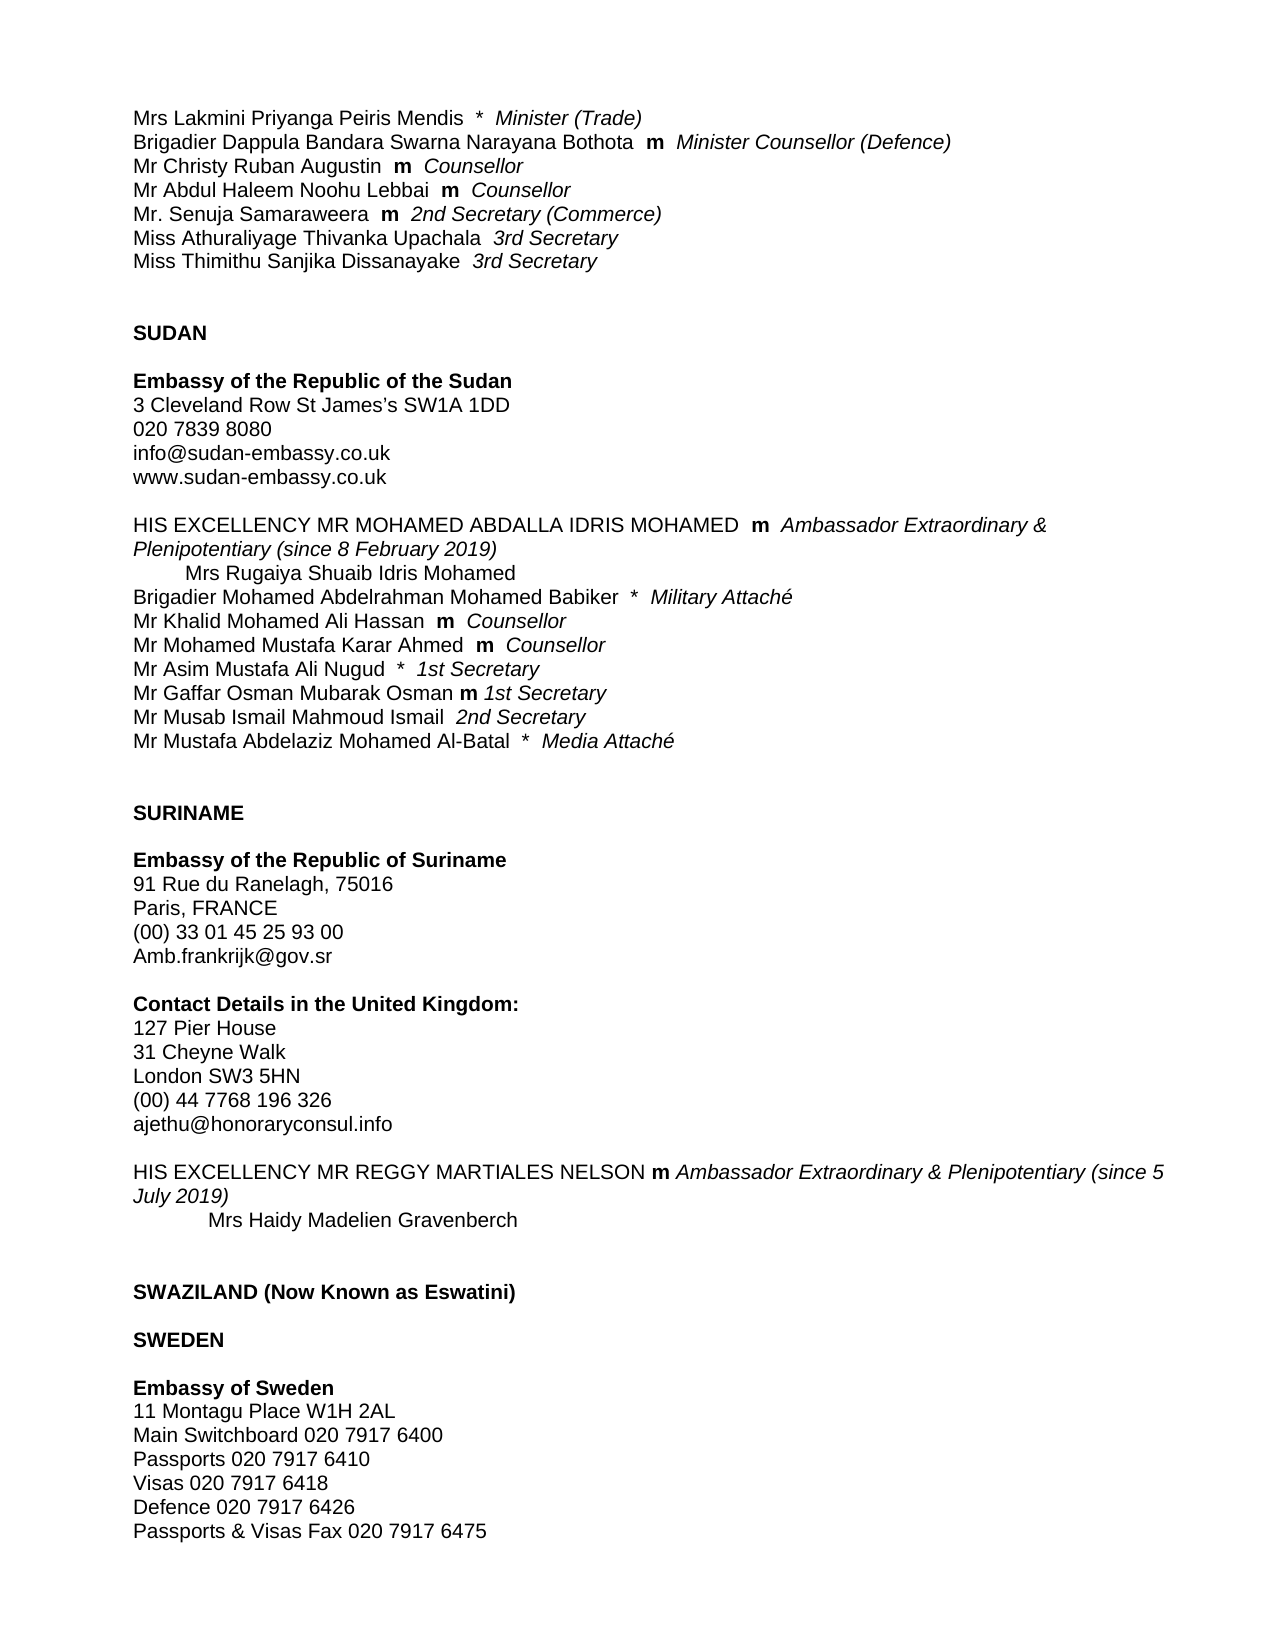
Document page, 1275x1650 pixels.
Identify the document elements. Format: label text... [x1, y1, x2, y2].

text 91 Rue du Ranelagh, 75016 [133, 872, 1181, 896]
text Brigadier Mohamed Abdelrahman Mohamed Babiker * Military Attaché [133, 585, 1181, 609]
text Paris, FRANCE [133, 896, 1181, 920]
text Mr Christy Ruban Augustin m Counsellor [133, 153, 1181, 177]
text (00) 44 7768 196 326 [133, 1088, 1181, 1112]
text Amb.frankrijk@gov.sr [133, 944, 1181, 968]
text info@sudan-embassy.co.uk [133, 441, 1181, 465]
text HIS EXCELLENCY MR REGGY MARTIALES NELSON m Ambassador Extraordinary & Plenipotentiary (since 5 July 2019) [133, 1160, 1181, 1208]
subtitle SWAZILAND (Now Known as Eswatini) [133, 1279, 1181, 1303]
subtitle SUDAN [133, 321, 1181, 345]
text www.sudan-embassy.co.uk [133, 465, 1181, 489]
text Mr Gaffar Osman Mubarak Osman m 1st Secretary [133, 681, 1181, 704]
text Mr Khalid Mohamed Ali Hassan m Counsellor [133, 609, 1181, 633]
text Embassy of the Republic of the Sudan [133, 369, 1181, 393]
text Mr Mustafa Abdelaziz Mohamed Al-Batal * Media Attaché [133, 728, 1181, 752]
text Mr Musab Ismail Mahmoud Ismail 2nd Secretary [133, 704, 1181, 728]
text HIS EXCELLENCY MR MOHAMED ABDALLA IDRIS MOHAMED m Ambassador Extraordinary & Plenipotentiary (since 8 February 2019) [133, 513, 1181, 561]
text Mrs Lakmini Priyanga Peiris Mendis * Minister (Trade) [133, 106, 1181, 129]
text (00) 33 01 45 25 93 00 [133, 920, 1181, 944]
text Contact Details in the United Kingdom: [133, 992, 1181, 1016]
text Mr Abdul Haleem Noohu Lebbai m Counsellor Mr. Senuja Samaraweera m 2nd Secretary (Commerce) [133, 177, 1181, 225]
text 11 Montagu Place W1H 2AL [133, 1399, 1181, 1423]
text ajethu@honoraryconsul.info [133, 1112, 1181, 1136]
text 31 Cheyne Walk [133, 1040, 1181, 1064]
text London SW3 5HN [133, 1064, 1181, 1088]
text Mr Mohamed Mustafa Karar Ahmed m Counsellor [133, 633, 1181, 657]
text Defence 020 7917 6426 [133, 1495, 1181, 1519]
text Mrs Rugaiya Shuaib Idris Mohamed [133, 561, 1181, 585]
text Visas 020 7917 6418 [133, 1471, 1181, 1495]
text 020 7839 8080 [133, 417, 1181, 441]
text Passports 020 7917 6410 [133, 1447, 1181, 1471]
subtitle Embassy of Sweden [133, 1375, 1181, 1399]
text 127 Pier House [133, 1016, 1181, 1040]
text Main Switchboard 020 7917 6400 [133, 1423, 1181, 1447]
text SWEDEN [133, 1327, 1181, 1351]
text Mrs Haidy Madelien Gravenberch [133, 1208, 1181, 1232]
text SURINAME [133, 800, 1181, 824]
text Brigadier Dappula Bandara Swarna Narayana Bothota m Minister Counsellor (Defence) [133, 129, 1181, 153]
text Miss Thimithu Sanjika Dissanayake 3rd Secretary [133, 249, 1181, 273]
text Passports & Visas Fax 020 7917 6475 [133, 1519, 1181, 1543]
subtitle Embassy of the Republic of Suriname [133, 848, 1181, 872]
text 3 Cleveland Row St James’s SW1A 1DD [133, 393, 1181, 417]
text Miss Athuraliyage Thivanka Upachala 3rd Secretary [133, 225, 1181, 249]
text Mr Asim Mustafa Ali Nugud * 1st Secretary [133, 657, 1181, 681]
